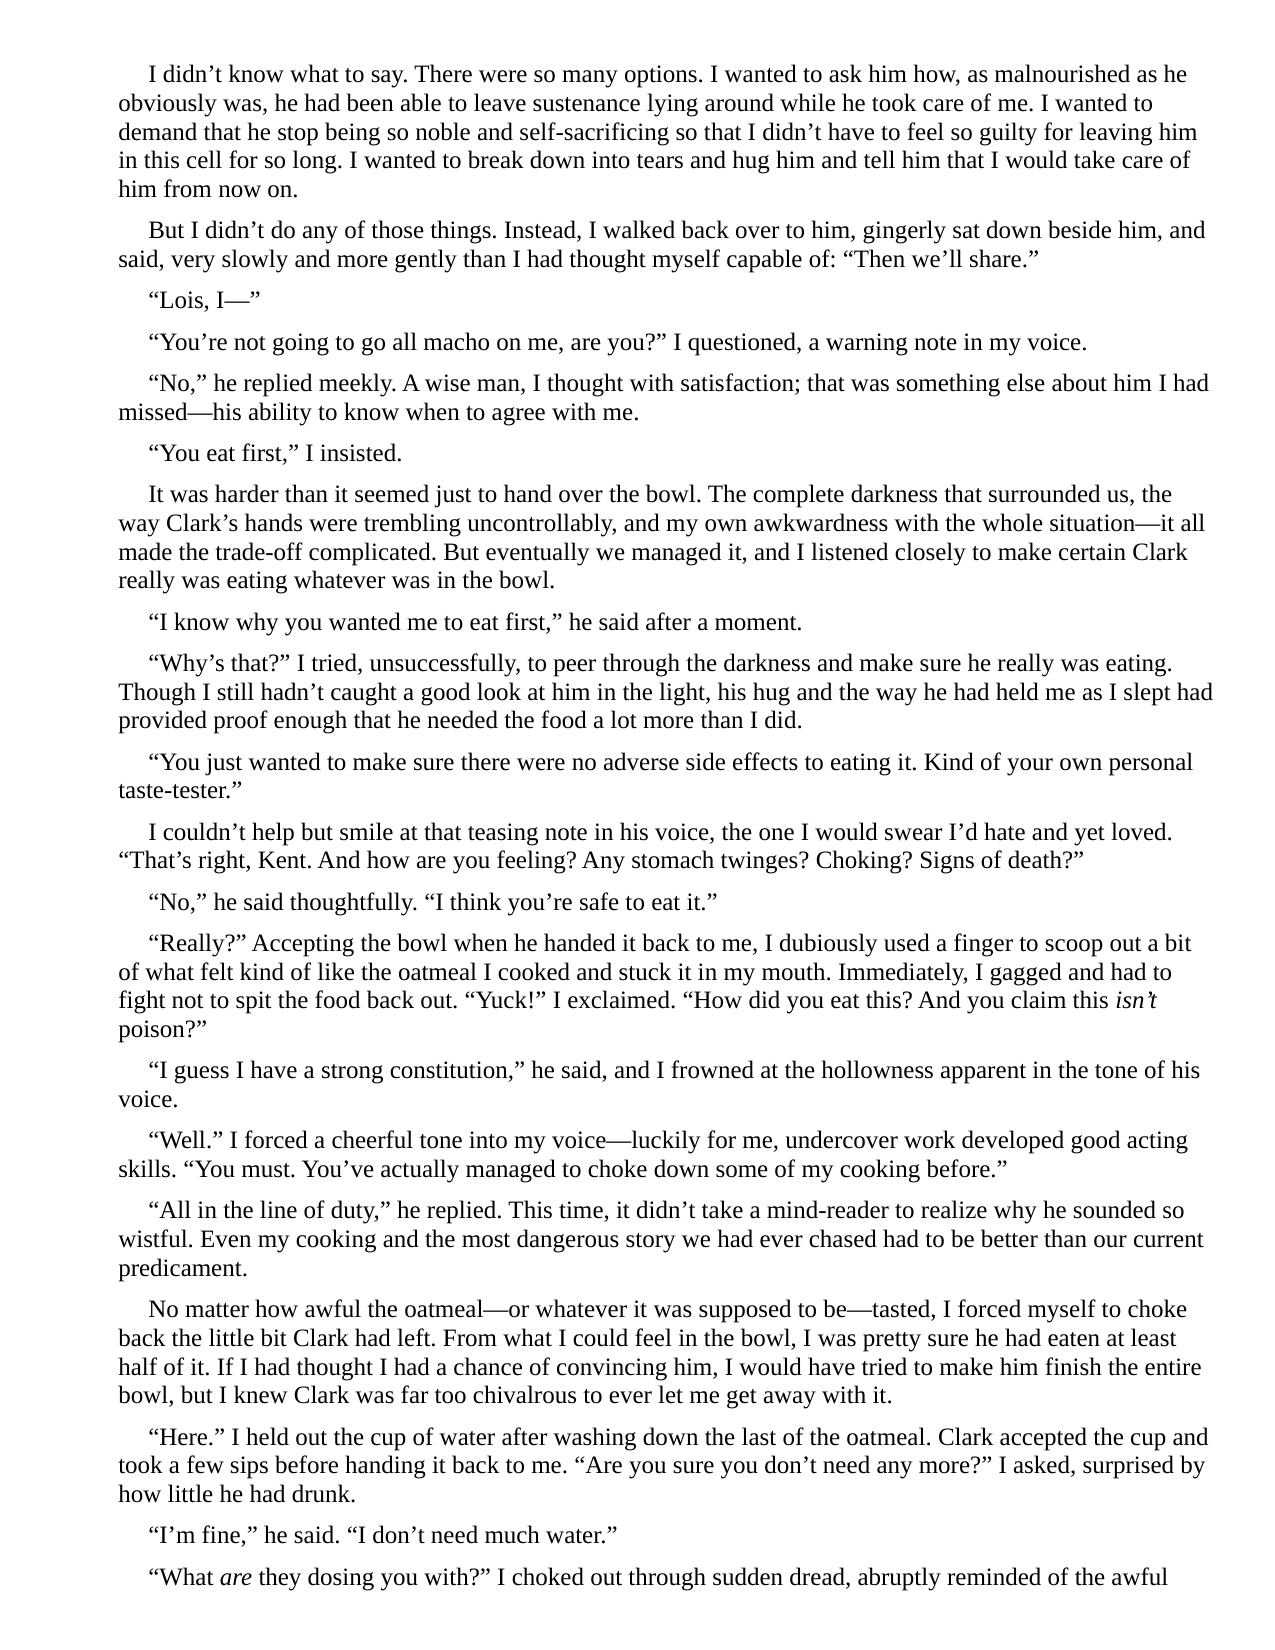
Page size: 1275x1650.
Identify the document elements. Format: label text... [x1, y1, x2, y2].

text “I know why you wanted me to eat first,” he said after a moment. [118, 607, 1216, 635]
text No matter how awful the oatmeal—or whatever it was supposed to be—tasted, I forced myself to choke back the little bit Clark had left. From what I could feel in the bowl, I was pretty sure he had eaten at least half of it. If I had thought I had a chance of convincing him, I would have tried to make him finish the entire bowl, but I knew Clark was far too chivalrous to ever let me get away with it. [118, 1294, 1216, 1409]
text “All in the line of duty,” he replied. This time, it didn’t take a mind-reader to realize why he sounded so wistful. Even my cooking and the most dangerous story we had ever chased had to be better than our current predicament. [118, 1195, 1216, 1282]
text “I guess I have a strong constitution,” he said, and I frowned at the hollowness apparent in the tone of his voice. [118, 1055, 1216, 1113]
text “You’re not going to go all macho on me, are you?” I questioned, a warning note in my voice. [118, 327, 1216, 355]
text “Well.” I forced a cheerful tone into my voice—luckily for me, undercover work developed good acting skills. “You must. You’ve actually managed to choke down some of my cooking before.” [118, 1125, 1216, 1183]
text “Lois, I—” [118, 285, 1216, 314]
text “You eat first,” I insisted. [118, 438, 1216, 467]
text “What are they dosing you with?” I choked out through sudden dread, abruptly reminded of the awful [118, 1562, 1216, 1590]
text I couldn’t help but smile at that teasing note in his voice, the one I would swear I’d hate and yet loved. “That’s right, Kent. And how are you feeling? Any stomach twinges? Choking? Signs of death?” [118, 817, 1216, 874]
text “You just wanted to make sure there were no adverse side effects to eating it. Kind of your own personal taste-tester.” [118, 747, 1216, 804]
text “Here.” I held out the cup of water after washing down the last of the oatmeal. Clark accepted the cup and took a few sips before handing it back to me. “Are you sure you don’t need any more?” I asked, surprised by how little he had drunk. [118, 1422, 1216, 1508]
text But I didn’t do any of those things. Instead, I walked back over to him, gingerly sat down beside him, and said, very slowly and more gently than I had thought myself capable of: “Then we’ll share.” [118, 215, 1216, 273]
text It was harder than it seemed just to hand over the bowl. The complete darkness that surrounded us, the way Clark’s hands were trembling uncontrollably, and my own awkwardness with the whole situation—it all made the trade-off complicated. But eventually we managed it, and I listened closely to make certain Clark really was eating whatever was in the bowl. [118, 479, 1216, 594]
text “I’m fine,” he said. “I don’t need much water.” [118, 1520, 1216, 1549]
text “Really?” Accepting the bowl when he handed it back to me, I dubiously used a finger to scoop out a bit of what felt kind of like the oatmeal I cooked and stuck it in my mouth. Immediately, I gagged and had to fight not to spit the food back out. “Yuck!” I exclaimed. “How did you eat this? And you claim this isn’t poison?” [118, 928, 1216, 1043]
text I didn’t know what to say. There were so many options. I wanted to ask him how, as malnourished as he obviously was, he had been able to leave sustenance lying around while he took care of me. I wanted to demand that he stop being so noble and self-sacrificing so that I didn’t have to feel so guilty for leaving him in this cell for so long. I wanted to break down into tears and hug him and tell him that I would take care of him from now on. [118, 59, 1216, 203]
text “Why’s that?” I tried, unsuccessfully, to peer through the darkness and make sure he really was eating. Though I still hadn’t caught a good look at him in the light, his hug and the way he had held me as I slept had provided proof enough that he needed the food a lot more than I did. [118, 648, 1216, 734]
text “No,” he replied meekly. A wise man, I thought with satisfaction; that was something else about him I had missed—his ability to know when to agree with me. [118, 368, 1216, 425]
text “No,” he said thoughtfully. “I think you’re safe to eat it.” [118, 887, 1216, 915]
